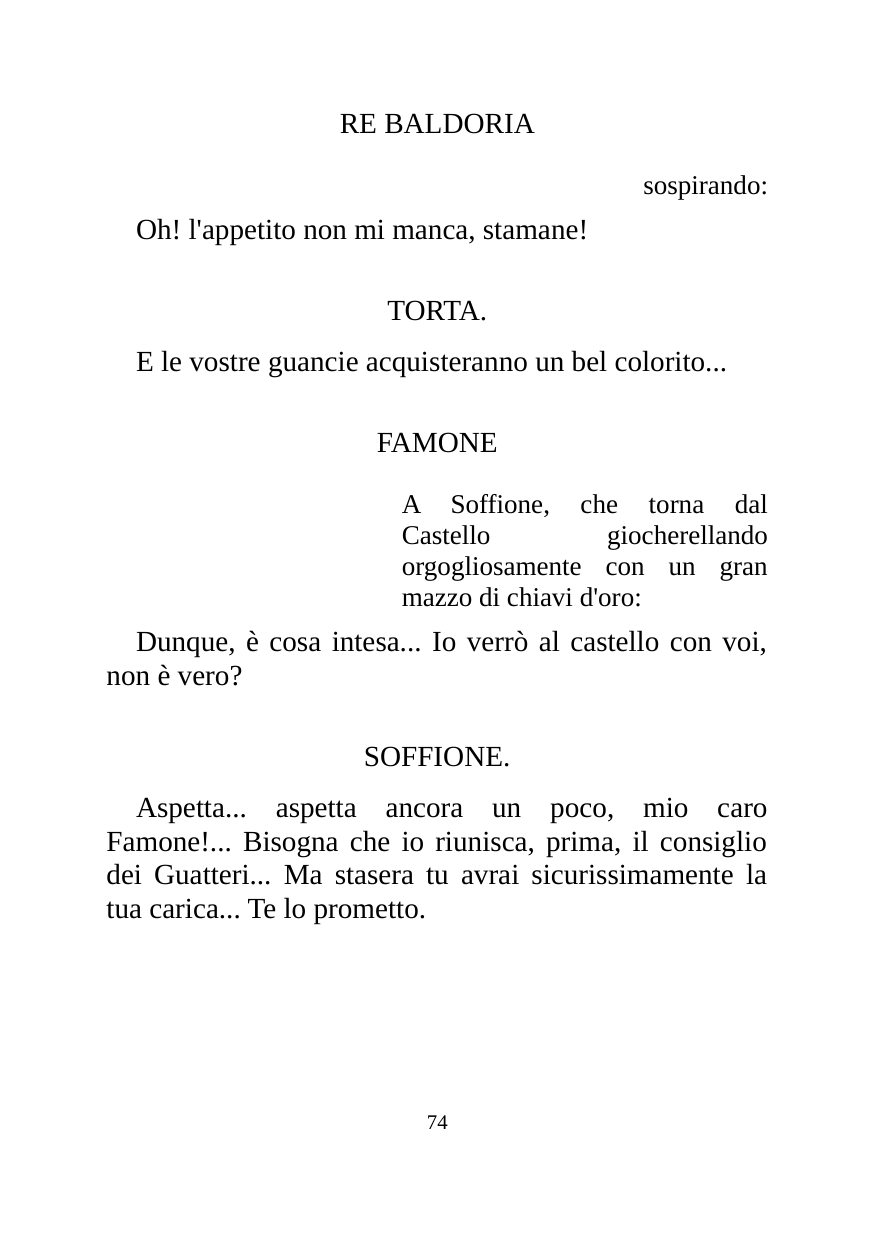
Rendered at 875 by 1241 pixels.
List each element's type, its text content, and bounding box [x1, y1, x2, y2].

text A Soffione, che torna dal Castello giocherellando orgogliosamente con un gran mazzo di chiavi d'oro: [402, 488, 768, 613]
text Oh! l'appetito non mi manca, stamane! [106, 212, 768, 246]
text Dunque, è cosa intesa... Io verrò al castello con voi, non è vero? [106, 624, 768, 692]
text SOFFIONE. [106, 739, 768, 772]
text FAMONE [106, 425, 768, 459]
text sospirando: [402, 169, 768, 200]
text Aspetta... aspetta ancora un poco, mio caro Famone!... Bisogna che io riunisca, prima, il consiglio dei Guatteri... Ma stasera tu avrai sicurissimamente la tua carica... Te lo prometto. [106, 790, 768, 924]
text E le vostre guancie acquisteranno un bel colorito... [106, 344, 768, 378]
text TORTA. [106, 293, 768, 327]
text RE BALDORIA [106, 106, 768, 140]
